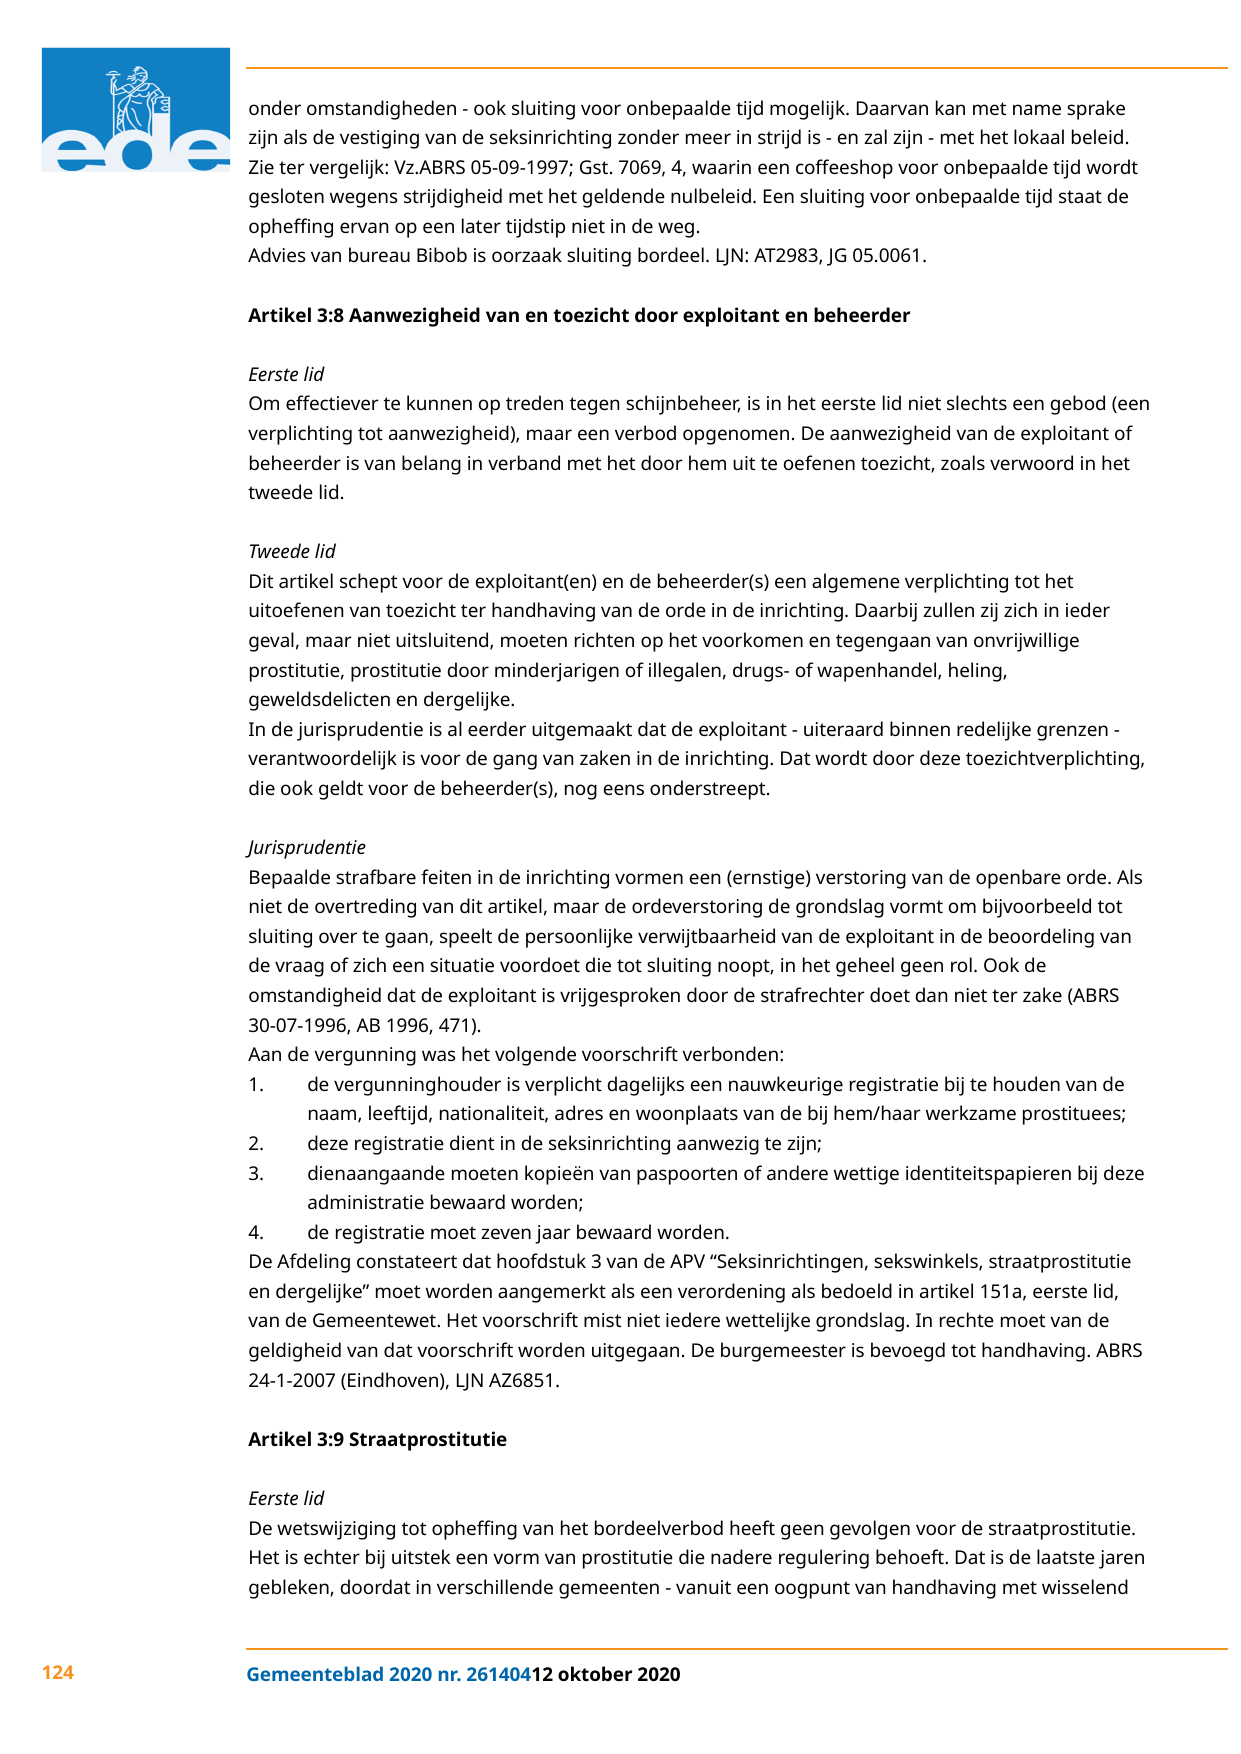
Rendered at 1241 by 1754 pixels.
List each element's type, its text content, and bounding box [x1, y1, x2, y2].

text Dit artikel schept voor de exploitant(en) en de beheerder(s) een algemene verplichting tot het uitoefenen van toezicht ter handhaving van de orde in de inrichting. Daarbij zullen zij zich in ieder geval, maar niet uitsluitend, moeten richten op het voorkomen en tegengaan van onvrijwillige prostitutie, prostitutie door minderjarigen of illegalen, drugs- of wapenhandel, heling, geweldsdelicten en dergelijke. [248, 568, 1152, 712]
text Artikel 3:8 Aanwezigheid van en toezicht door exploitant en beheerder [248, 302, 1152, 328]
text Aan de vergunning was het volgende voorschrift verbonden: [248, 1041, 1152, 1067]
text Jurisprudentie [248, 834, 1152, 860]
text De Afdeling constateert dat hoofdstuk 3 van de APV “Seksinrichtingen, sekswinkels, straatprostitutie en dergelijke” moet worden aangemerkt als een verordening als bedoeld in artikel 151a, eerste lid, van de Gemeentewet. Het voorschrift mist niet iedere wettelijke grondslag. In rechte moet van de geldigheid van dat voorschrift worden uitgegaan. De burgemeester is bevoegd tot handhaving. ABRS 24-1-2007 (Eindhoven), LJN AZ6851. [248, 1248, 1152, 1393]
text In de jurisprudentie is al eerder uitgemaakt dat de exploitant - uiteraard binnen redelijke grenzen - verantwoordelijk is voor de gang van zaken in de inrichting. Dat wordt door deze toezichtverplichting, die ook geldt voor de beheerder(s), nog eens onderstreept. [248, 716, 1152, 801]
list dienaangaande moeten kopieën van paspoorten of andere wettige identiteitspapieren bij deze administratie bewaard worden; [248, 1160, 1152, 1215]
picture [41, 47, 231, 172]
text Eerste lid [248, 1485, 1152, 1511]
text Tweede lid [248, 538, 1152, 564]
text - onder omstandigheden - ook sluiting voor onbepaalde tijd mogelijk. Daarvan kan met name sprake zijn als de vestiging van de seksinrichting zonder meer in strijd is - en zal zijn - met het lokaal beleid. Zie ter vergelijk: Vz.ABRS 05-09-1997; Gst. 7069, 4, waarin een coffeeshop voor onbepaalde tijd wordt gesloten wegens strijdigheid met het geldende nulbeleid. Een sluiting voor onbepaalde tijd staat de opheffing ervan op een later tijdstip niet in de weg. [248, 95, 1152, 239]
list de registratie moet zeven jaar bewaard worden. [248, 1219, 1152, 1245]
text Bepaalde strafbare feiten in de inrichting vormen een (ernstige) verstoring van de openbare orde. Als niet de overtreding van dit artikel, maar de ordeverstoring de grondslag vormt om bijvoorbeeld tot sluiting over te gaan, speelt de persoonlijke verwijtbaarheid van de exploitant in de beoordeling van de vraag of zich een situatie voordoet die tot sluiting noopt, in het geheel geen rol. Ook de omstandigheid dat de exploitant is vrijgesproken door de strafrechter doet dan niet ter zake (ABRS 30-07-1996, AB 1996, 471). [248, 864, 1152, 1038]
text Artikel 3:9 Straatprostitutie [248, 1426, 1152, 1452]
list de vergunninghouder is verplicht dagelijks een nauwkeurige registratie bij te houden van de naam, leeftijd, nationaliteit, adres en woonplaats van de bij hem/haar werkzame prostituees; [248, 1071, 1152, 1126]
text De wetswijziging tot opheffing van het bordeelverbod heeft geen gevolgen voor de straatprostitutie. Het is echter bij uitstek een vorm van prostitutie die nadere regulering behoeft. Dat is de laatste jaren gebleken, doordat in verschillende gemeenten - vanuit een oogpunt van handhaving met wisselend [248, 1515, 1152, 1600]
text Advies van bureau Bibob is oorzaak sluiting bordeel. LJN: AT2983, JG 05.0061. [248, 243, 1152, 268]
text Om effectiever te kunnen op treden tegen schijnbeheer, is in het eerste lid niet slechts een gebod (een verplichting tot aanwezigheid), maar een verbod opgenomen. De aanwezigheid van de exploitant of beheerder is van belang in verband met het door hem uit te oefenen toezicht, zoals verwoord in het tweede lid. [248, 391, 1152, 505]
text Eerste lid [248, 361, 1152, 387]
list deze registratie dient in de seksinrichting aanwezig te zijn; [248, 1130, 1152, 1156]
